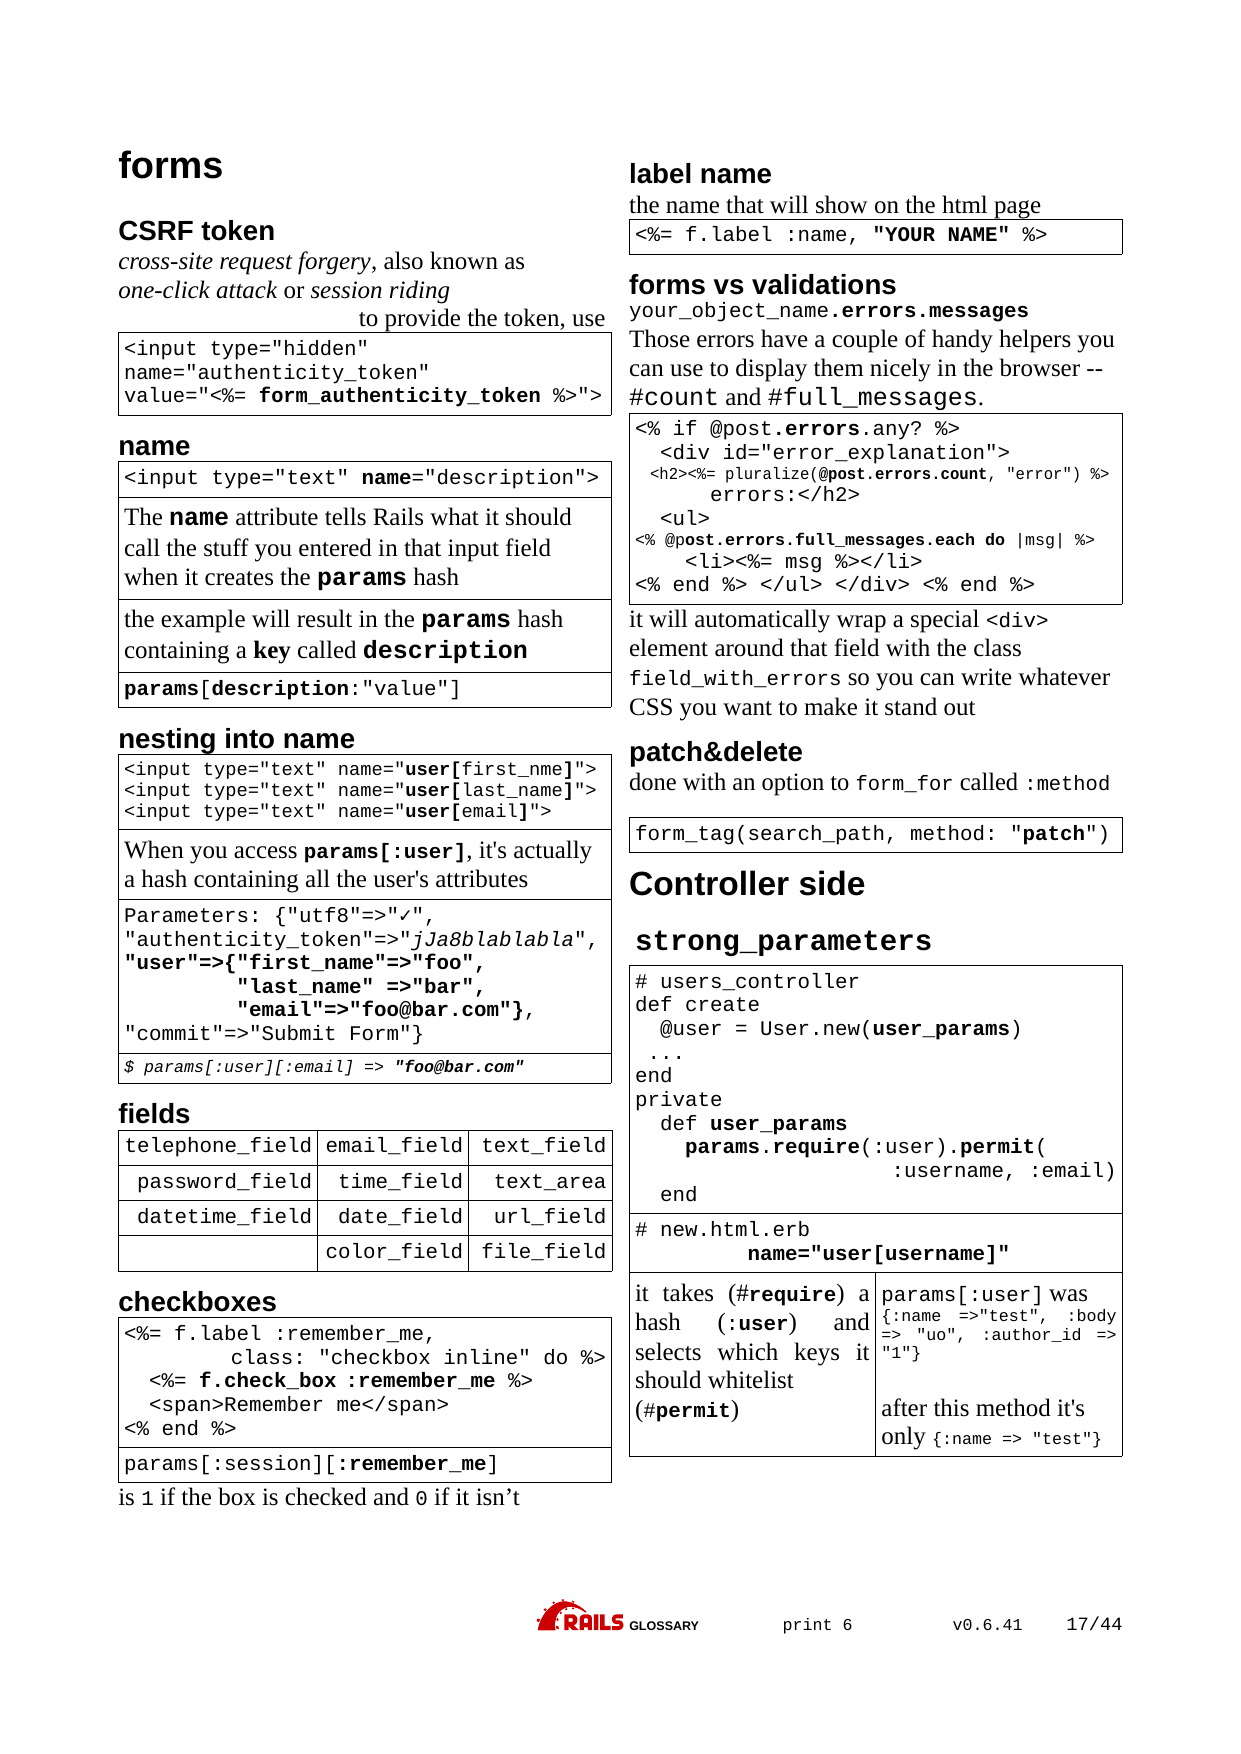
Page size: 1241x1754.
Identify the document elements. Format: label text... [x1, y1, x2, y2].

subtitle forms vs validations [629, 269, 1122, 301]
table_header <% if @post.errors.any? %> <div id="error_explanation"> <h2><%= pluralize(@post.errors.count, "error") %> errors:</h2> <ul> <% @post.errors.full_messages.each do |msg| %> <li><%= msg %></li> <% end %> </ul> </div> <% end %> [630, 414, 1122, 604]
table_cell password_field [119, 1166, 317, 1200]
table_cell [119, 1236, 317, 1271]
table_cell The name attribute tells Rails what it should call the stuff you entered in that input field when it creates the params hash [119, 498, 611, 599]
text your_object_name.errors.messages [629, 301, 1122, 324]
table_header text_field [469, 1131, 612, 1165]
table_header <%= f.label :remember_me, class: "checkbox inline" do %> <%= f.check_box :remember_me %> <span>Remember me</span> <% end %> [119, 1318, 611, 1447]
subtitle checkboxes [118, 1285, 611, 1317]
table_cell date_field [318, 1201, 468, 1235]
table_header <input type="hidden" name="authenticity_token" value="<%= form_authenticity_token %>"> [119, 333, 611, 415]
text one-click attack or session riding [118, 275, 611, 303]
table_header <input type="text" name="user[first_nme]"> <input type="text" name="user[last_name]"> <input type="text" name="user[email]"> [119, 755, 611, 829]
table_header <input type="text" name="description"> [119, 462, 611, 497]
table_cell color_field [318, 1236, 468, 1271]
table_header strong_parameters [629, 906, 1122, 965]
table_cell params[:user] was {:name =>"test", :body => "uo", :author_id => "1"} after this method it's only {:name => "test"} [876, 1273, 1122, 1456]
text cross-site request forgery, also known as [118, 246, 611, 275]
table_cell time_field [318, 1166, 468, 1200]
table_header form_tag(search_path, method: "patch") [630, 818, 1122, 852]
subtitle name [118, 429, 611, 461]
table_header <%= f.label :name, "YOUR NAME" %> [630, 220, 1122, 254]
table_cell file_field [469, 1236, 612, 1271]
subtitle fields [118, 1098, 611, 1130]
text done with an option to form_for called :method [629, 767, 1122, 797]
subtitle label name [629, 158, 1122, 190]
subtitle forms [118, 143, 611, 187]
text it will automatically wrap a special <div> element around that field with the class field_with_errors so you can write whatever CSS you want to make it stand out [629, 605, 1122, 720]
text to provide the token, use [118, 303, 611, 332]
subtitle nesting into name [118, 722, 611, 754]
table_cell text_area [469, 1166, 612, 1200]
table_cell params[description:"value"] [119, 673, 611, 707]
table_cell # new.html.erb name="user[username]" [630, 1214, 1122, 1272]
table_cell Parameters: {"utf8"=>"✓", "authenticity_token"=>"jJa8blablabla", "user"=>{"first_name"=>"foo", "last_name" =>"bar", "email"=>"foo@bar.com"}, "commit"=>"Submit Form"} [119, 900, 611, 1052]
table_cell # users_controller def create @user = User.new(user_params) ... end private def user_params params.require(:user).permit( :username, :email) end [630, 966, 1122, 1213]
subtitle Controller side [629, 864, 1122, 903]
table_header email_field [318, 1131, 468, 1165]
table_header telephone_field [119, 1131, 317, 1165]
table_cell url_field [469, 1201, 612, 1235]
subtitle patch&delete [629, 735, 1122, 767]
text is 1 if the box is checked and 0 if it isn’t [118, 1483, 611, 1512]
subtitle CSRF token [118, 214, 611, 246]
table_cell the example will result in the params hash containing a key called description [119, 600, 611, 672]
table_cell params[:session][:remember_me] [119, 1448, 611, 1482]
table_cell When you access params[:user], it's actually a hash containing all the user's attributes [119, 830, 611, 899]
table_cell it takes (#require) a hash (:user) and selects which keys it should whitelist (#permit) [630, 1273, 875, 1456]
text Those errors have a couple of handy helpers you can use to display them nicely in the browser -- #count and #full_messages. [629, 324, 1122, 412]
text the name that will show on the html page [629, 190, 1122, 218]
table_cell datetime_field [119, 1201, 317, 1235]
table_cell $ params[:user][:email] => "foo@bar.com" [119, 1054, 611, 1083]
